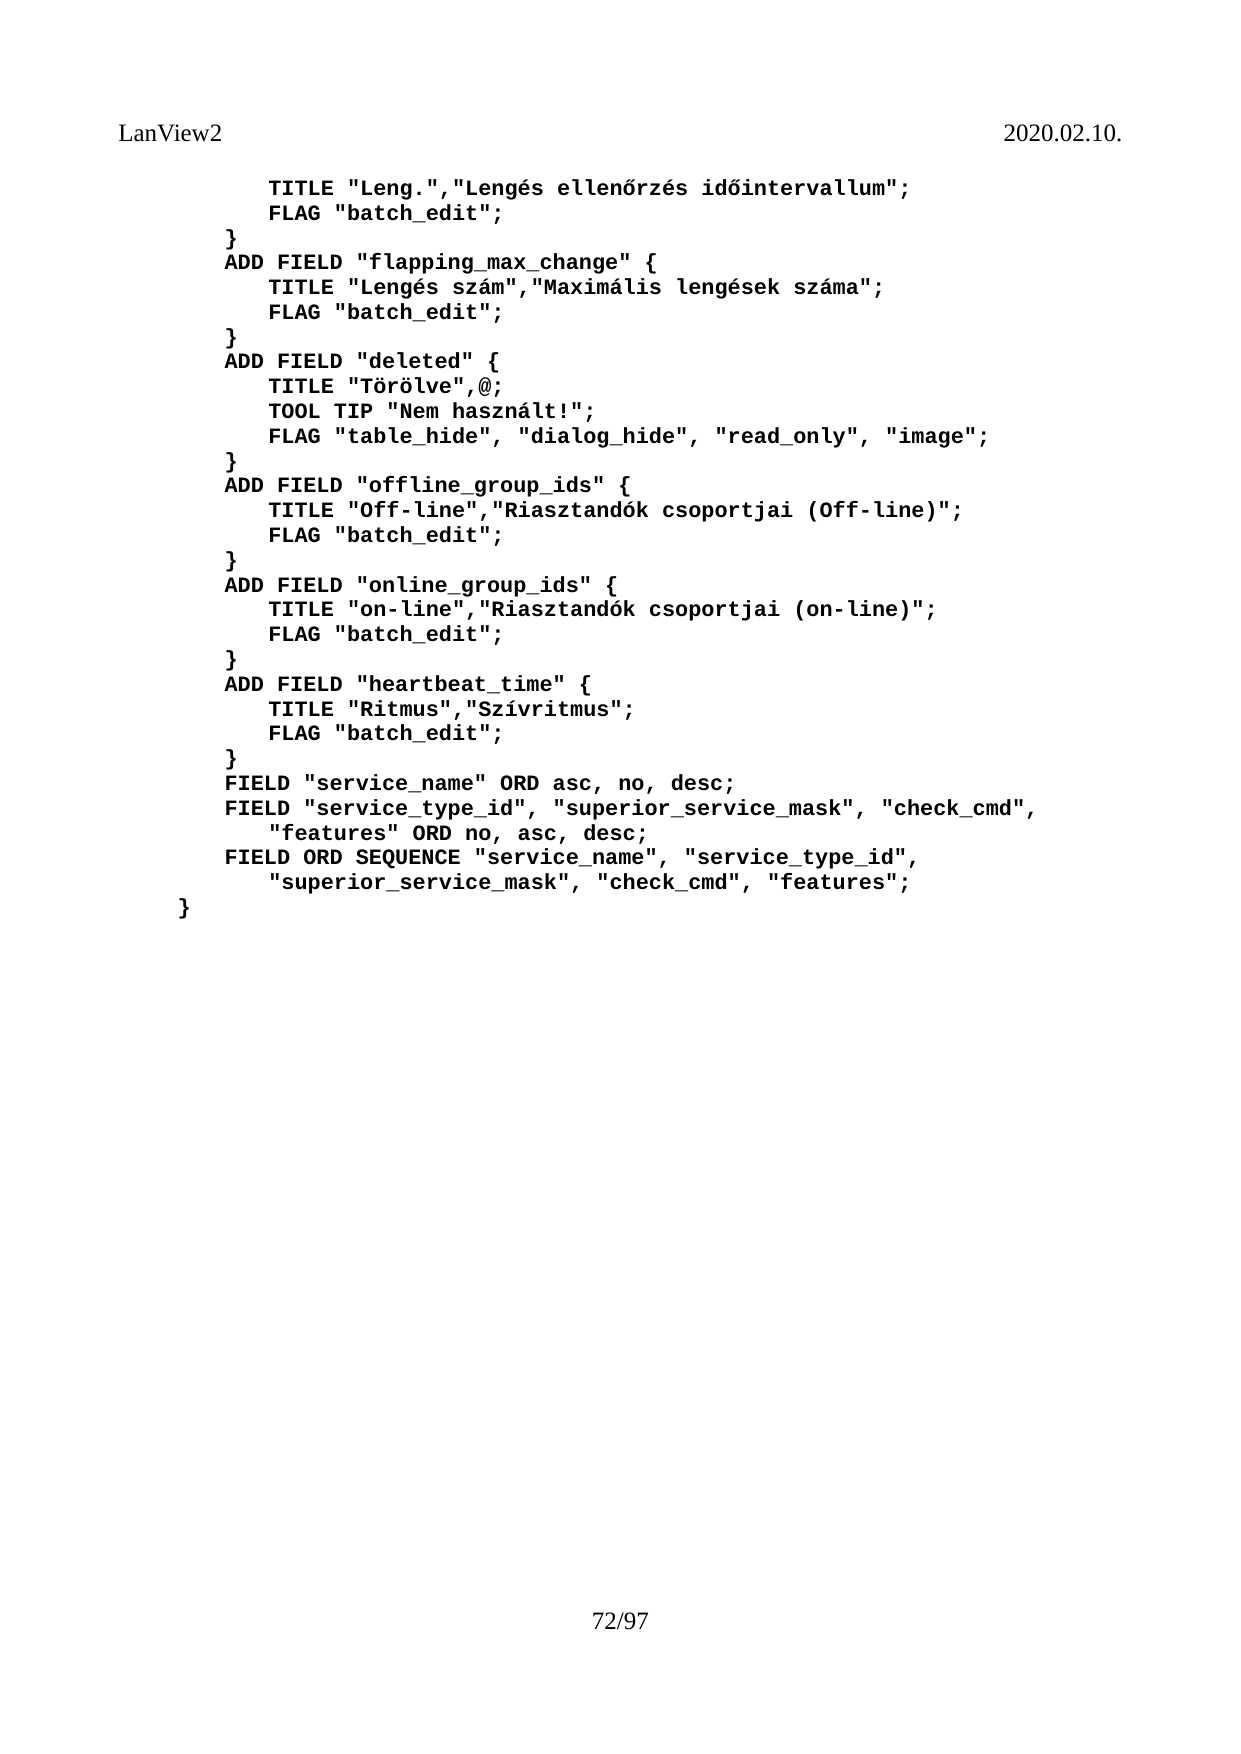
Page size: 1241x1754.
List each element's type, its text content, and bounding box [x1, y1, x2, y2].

text ADD FIELD "online_group_ids" { TITLE "on-line","Riasztandók csoportjai (on-line)"; FLAG "batch_edit"; } [177, 574, 1122, 673]
text ADD FIELD "heartbeat_time" { TITLE "Ritmus","Szívritmus"; FLAG "batch_edit"; } [177, 673, 1122, 772]
text FIELD "service_name" ORD asc, no, desc; FIELD "service_type_id", "superior_service_mask", "check_cmd", "features" ORD no, asc, desc; FIELD ORD SEQUENCE "service_name", "service_type_id", "superior_service_mask", "check_cmd", "features"; } [177, 772, 1122, 921]
text TITLE "Leng.","Lengés ellenőrzés időintervallum"; FLAG "batch_edit"; } [177, 177, 1122, 251]
text ADD FIELD "offline_group_ids" { TITLE "Off-line","Riasztandók csoportjai (Off-line)"; FLAG "batch_edit"; } [177, 474, 1122, 574]
text ADD FIELD "flapping_max_change" { TITLE "Lengés szám","Maximális lengések száma"; FLAG "batch_edit"; } [177, 251, 1122, 351]
text ADD FIELD "deleted" { TITLE "Törölve",@; TOOL TIP "Nem használt!"; FLAG "table_hide", "dialog_hide", "read_only", "image"; } [177, 351, 1122, 474]
